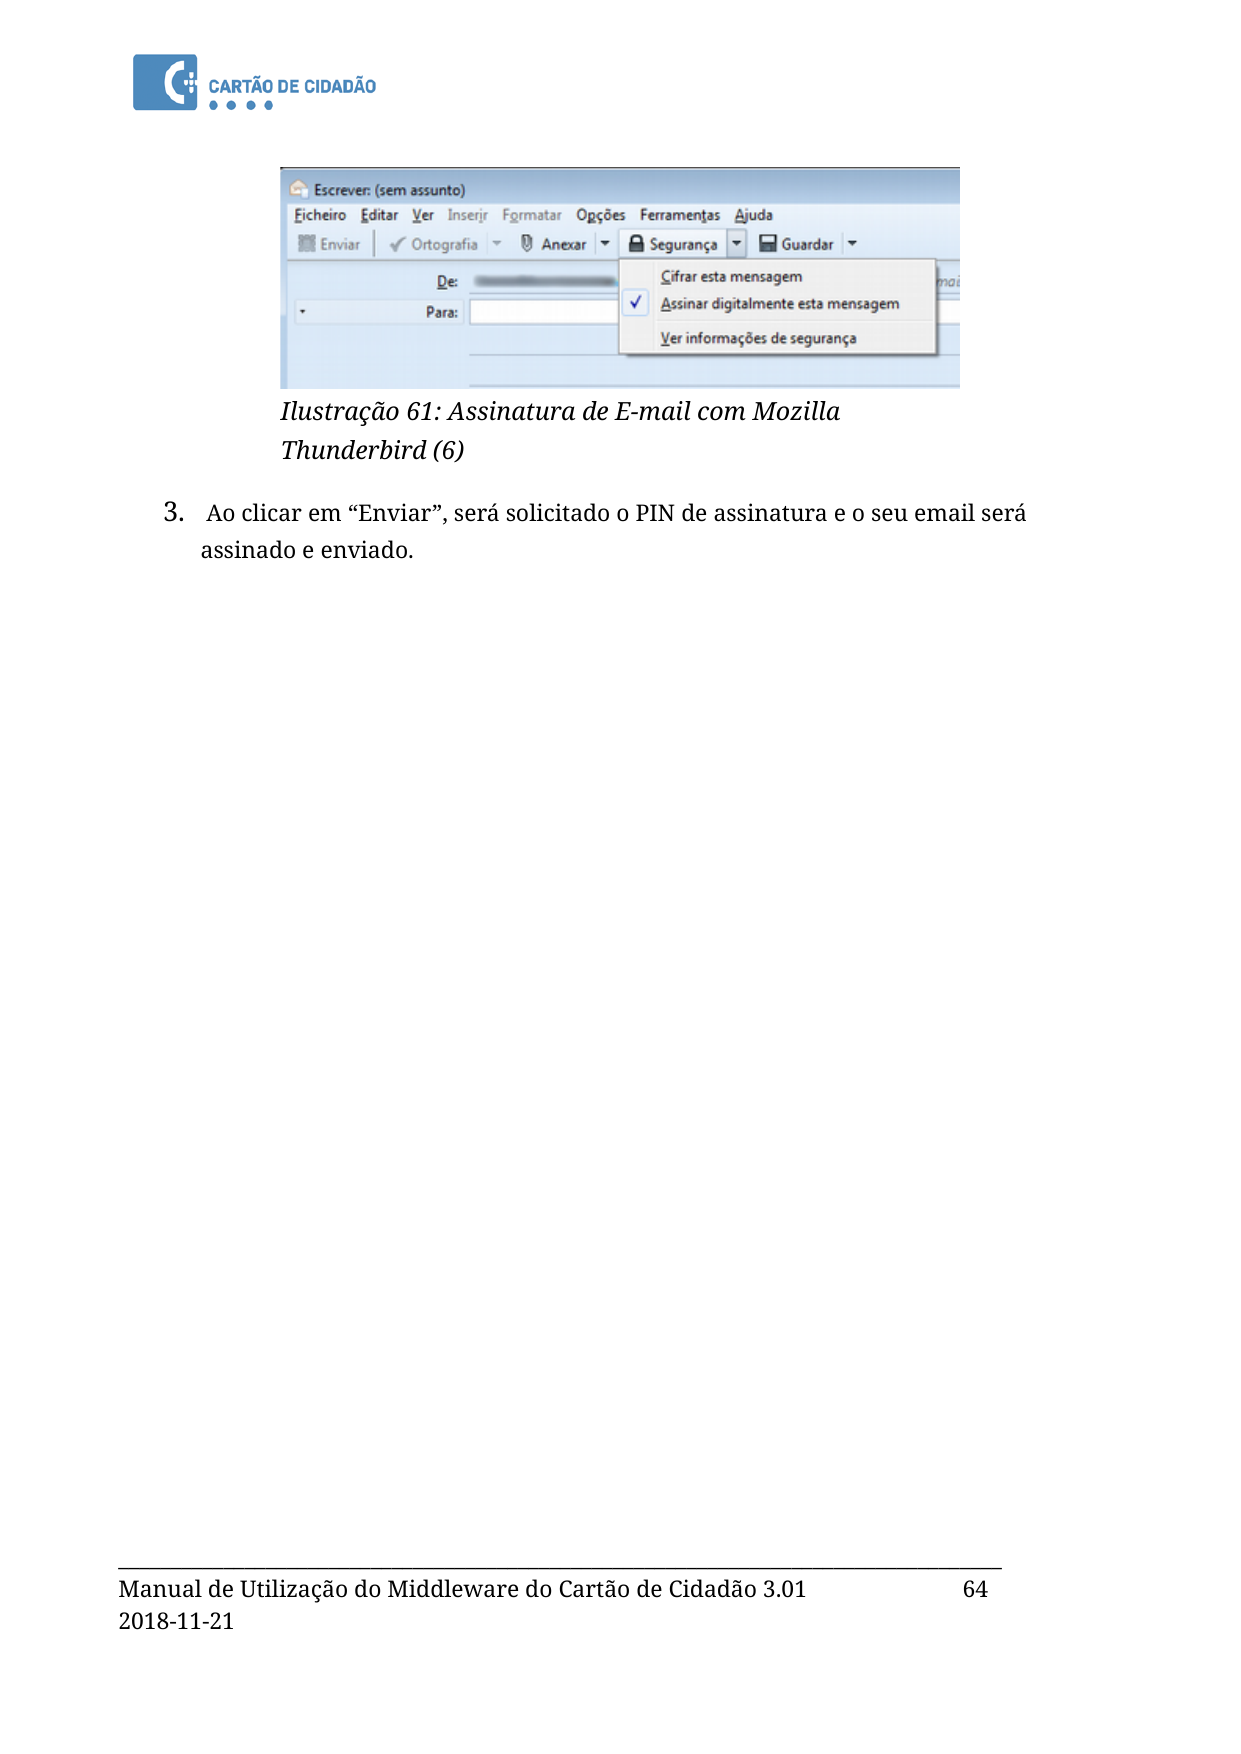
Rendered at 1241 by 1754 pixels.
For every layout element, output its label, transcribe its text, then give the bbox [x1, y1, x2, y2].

picture [280, 167, 960, 389]
list Ilustração 61: Assinatura de E-mail com Mozilla Thunderbird (6) [280, 389, 960, 467]
list Ao clicar em “Enviar”, será solicitado o PIN de assinatura e o seu email será assinado e enviado. [163, 155, 1122, 565]
picture [130, 47, 423, 118]
